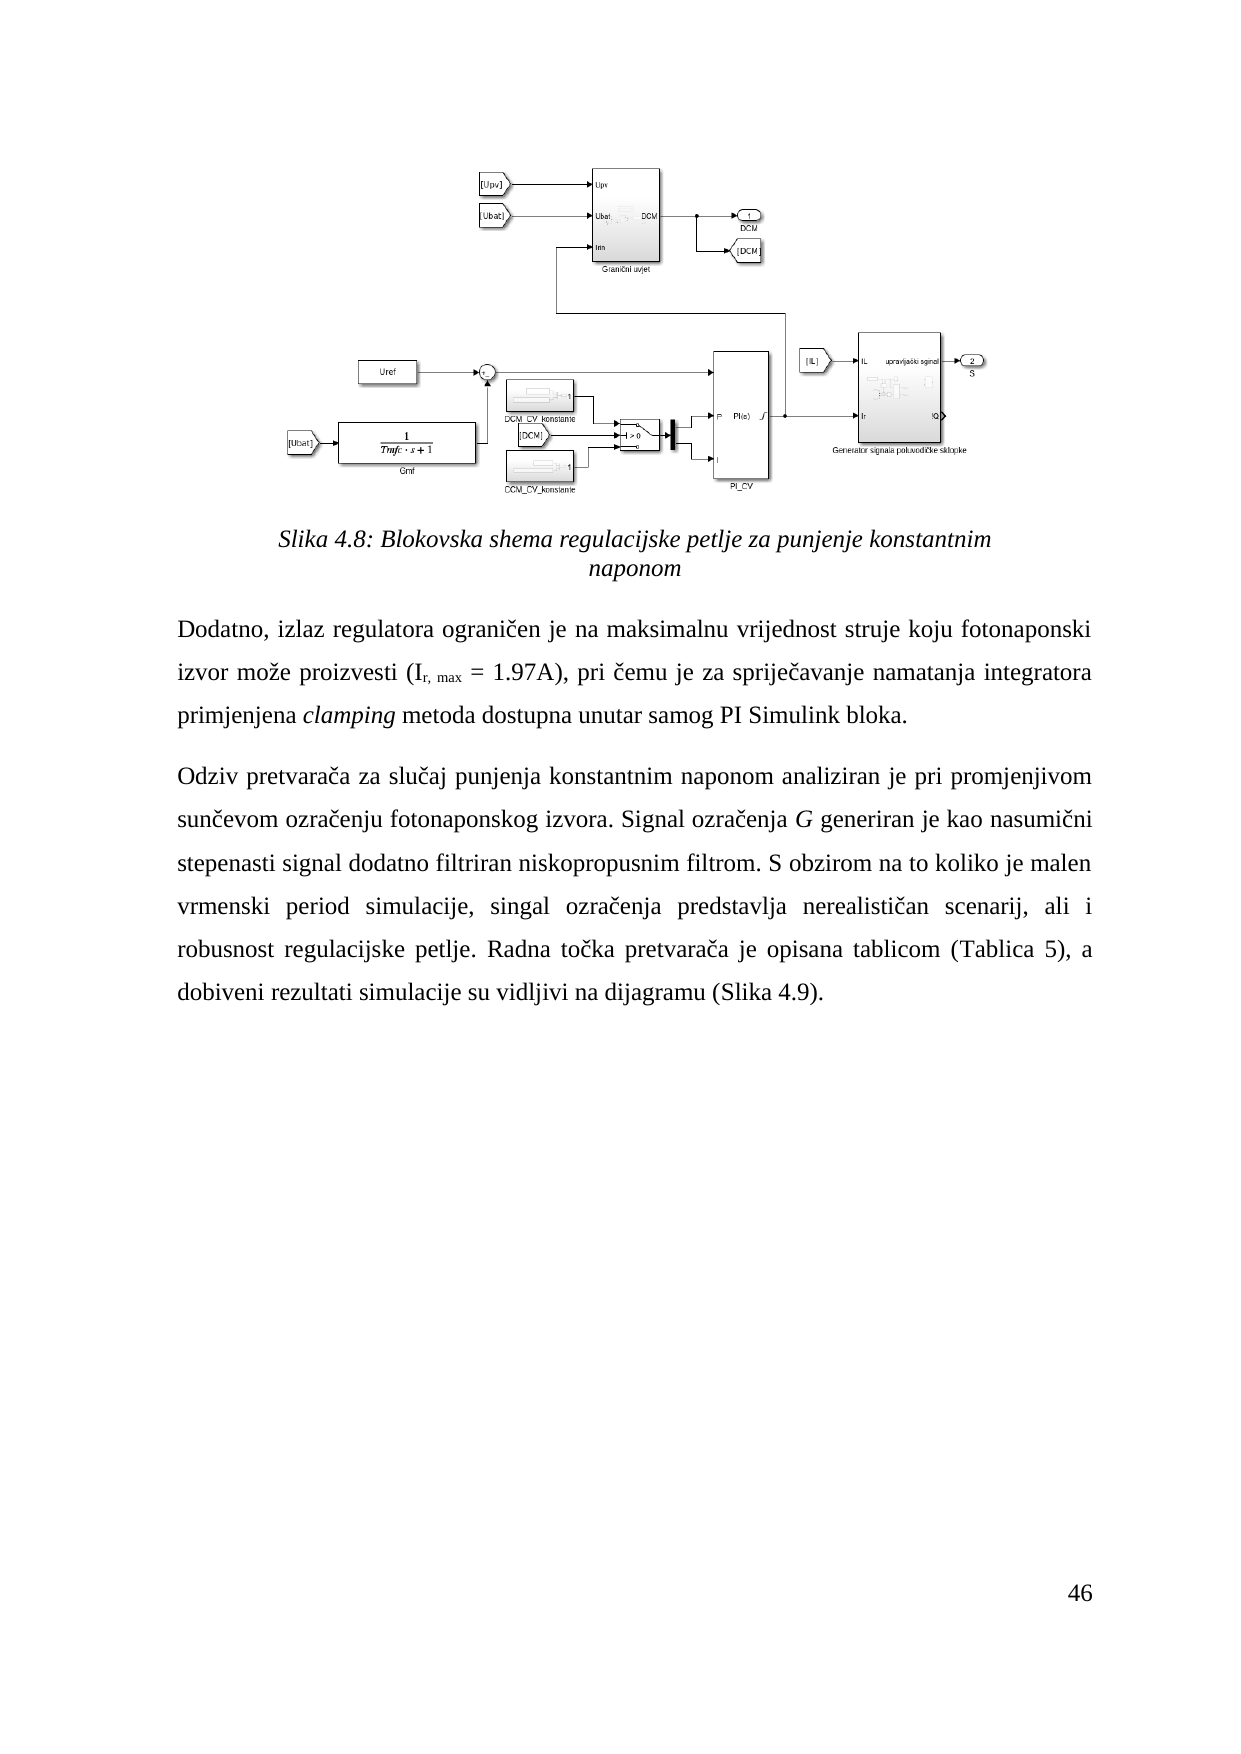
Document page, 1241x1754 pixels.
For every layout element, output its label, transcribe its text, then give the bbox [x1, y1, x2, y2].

text Dodatno, izlaz regulatora ograničen je na maksimalnu vrijednost struje koju fotonaponski izvor može proizvesti (Ir, max = 1.97A), pri čemu je za spriječavanje namatanja integratora primjenjena clamping metoda dostupna unutar samog PI Simulink bloka. [177, 614, 1093, 729]
text Slika 4.8: Blokovska shema regulacijske petlje za punjenje konstantnim naponom [263, 524, 1007, 582]
picture [280, 159, 990, 500]
text Odziv pretvarača za slučaj punjenja konstantnim naponom analiziran je pri promjenjivom sunčevom ozračenju fotonaponskog izvora. Signal ozračenja G generiran je kao nasumični stepenasti signal dodatno filtriran niskopropusnim filtrom. S obzirom na to koliko je malen vrmenski period simulacije, singal ozračenja predstavlja nerealističan scenarij, ali i robusnost regulacijske petlje. Radna točka pretvarača je opisana tablicom (Tablica 5), a dobiveni rezultati simulacije su vidljivi na dijagramu (Slika 4.9). [177, 761, 1093, 1006]
